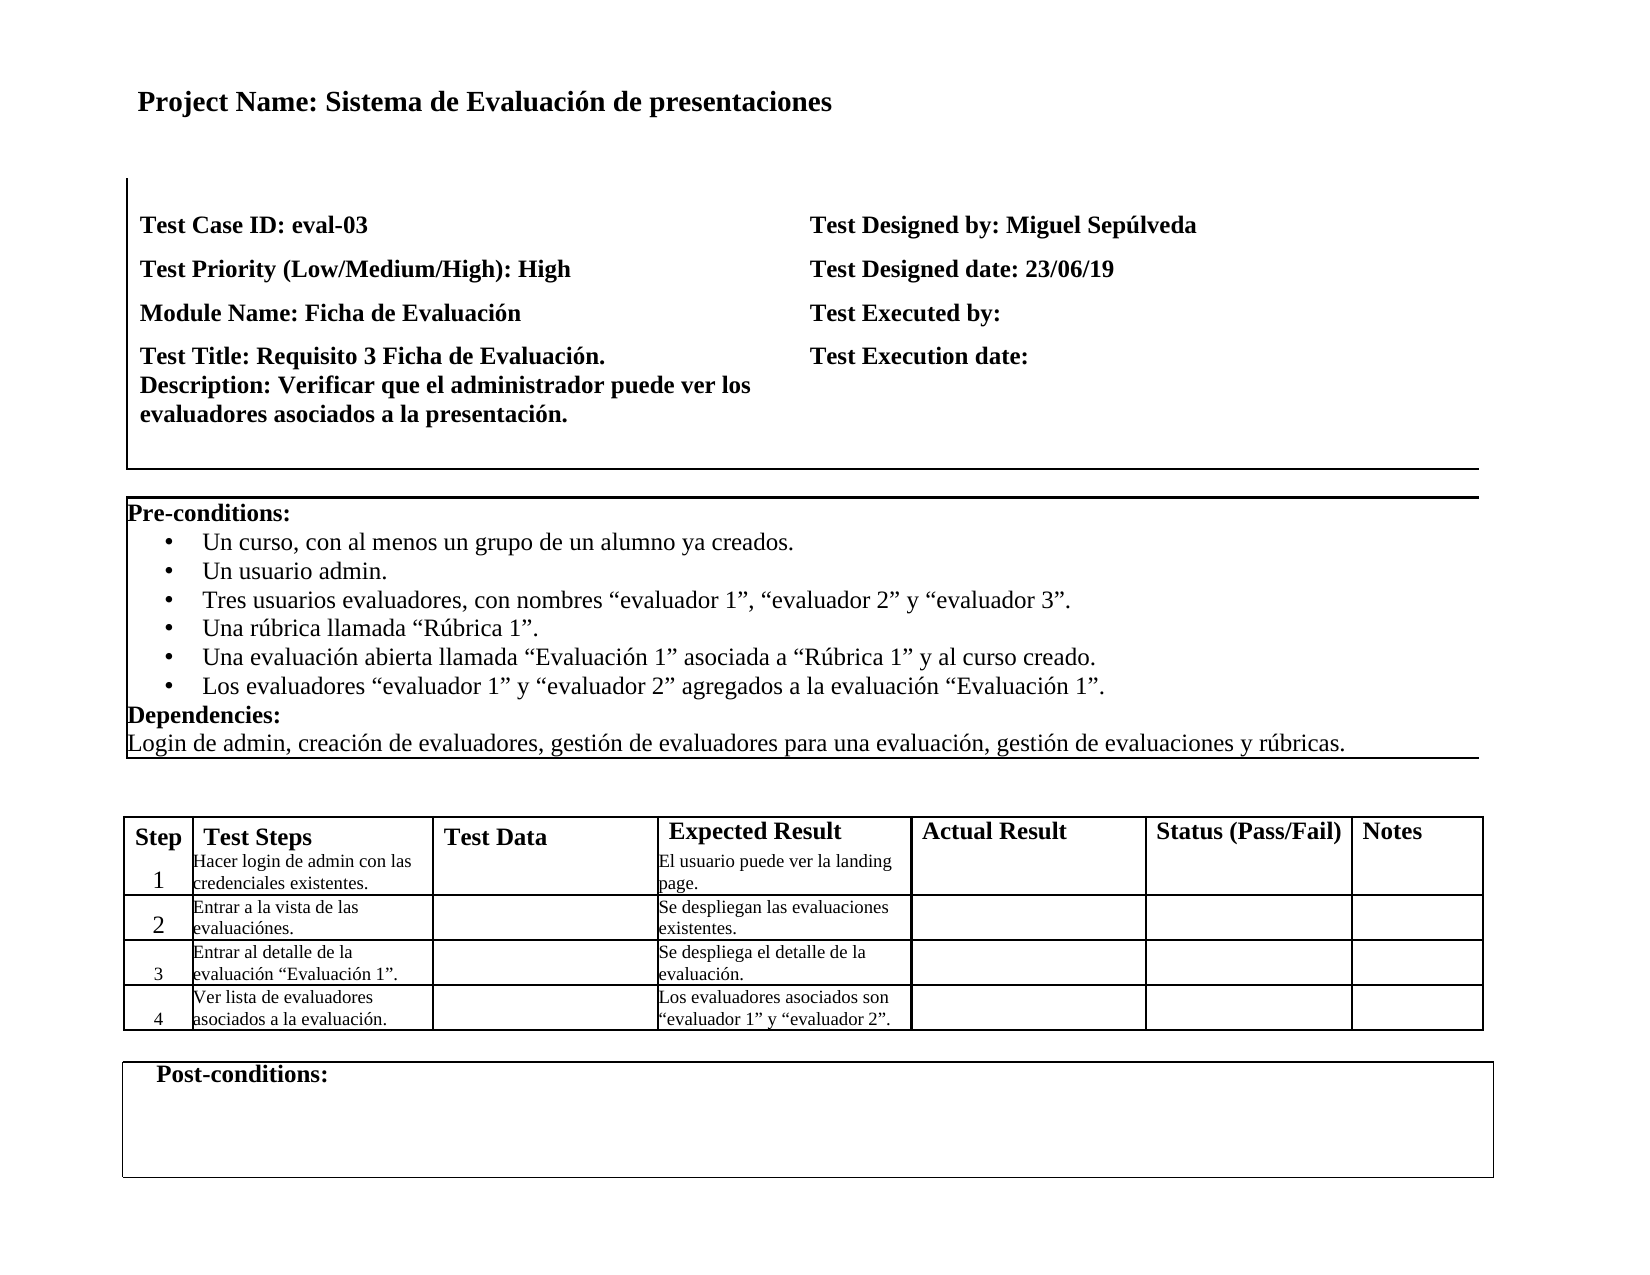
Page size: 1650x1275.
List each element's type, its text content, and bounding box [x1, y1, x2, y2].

table_cell [434, 941, 657, 984]
table_cell 1 [125, 850, 192, 893]
table_cell Description: Verificar que el administrador puede ver los evaluadores asociados a la presentación. [128, 370, 809, 428]
table_cell [810, 428, 1479, 468]
table_cell 2 [125, 896, 192, 939]
table_cell Entrar a la vista de las evaluaciónes. [194, 896, 432, 939]
text Post-conditions: [156, 1063, 1493, 1088]
table_cell [127, 470, 809, 496]
table_header Project Name: Sistema de Evaluación de presentaciones [127, 73, 1479, 121]
table_cell Pre-conditions: Un curso, con al menos un grupo de un alumno ya creados. Un usuario admin. Tres usuarios evaluadores, con nombres “evaluador 1”, “evaluador 2” y “evaluador 3”. Una rúbrica llamada “Rúbrica 1”. Una evaluación abierta llamada “Evaluación 1” asociada a “Rúbrica 1” y al curso creado. Los evaluadores “evaluador 1” y “evaluador 2” agregados a la evaluación “Evaluación 1”. [128, 499, 1479, 700]
table_cell Entrar al detalle de la evaluación “Evaluación 1”. [194, 941, 432, 984]
table_cell Hacer login de admin con las credenciales existentes. [194, 850, 432, 893]
table_cell Se despliega el detalle de la evaluación. [659, 941, 910, 984]
table_cell [1147, 896, 1351, 939]
table_cell [1353, 896, 1482, 939]
table_cell [128, 428, 809, 468]
table_cell [810, 470, 1479, 496]
table_cell Test Designed by: Miguel Sepúlveda [810, 178, 1479, 239]
table_cell 4 [125, 986, 192, 1029]
table_cell [434, 896, 657, 939]
table_header Expected Result [659, 818, 910, 850]
table_cell [913, 896, 1145, 939]
table_cell [1353, 941, 1482, 984]
table_cell Se despliegan las evaluaciones existentes. [659, 896, 910, 939]
table_cell [1147, 986, 1351, 1029]
table_header Test Data [434, 818, 657, 850]
table_cell El usuario puede ver la landing page. [659, 850, 910, 893]
table_cell Test Executed by: [810, 283, 1479, 327]
table_cell [913, 941, 1145, 984]
table_cell Test Execution date: [810, 327, 1479, 370]
table_cell [913, 850, 1145, 893]
table_cell [1147, 850, 1351, 893]
table_cell Test Priority (Low/Medium/High): High [128, 239, 809, 283]
table_cell [434, 850, 657, 893]
table_cell [1353, 850, 1482, 893]
table_cell Los evaluadores asociados son “evaluador 1” y “evaluador 2”. [659, 986, 910, 1029]
table_cell [1147, 941, 1351, 984]
table_cell Test Designed date: 23/06/19 [810, 239, 1479, 283]
table_header Notes [1353, 818, 1482, 850]
table_cell [810, 370, 1479, 428]
table_header Actual Result [913, 818, 1145, 850]
table_cell Module Name: Ficha de Evaluación [128, 283, 809, 327]
table_cell [913, 986, 1145, 1029]
table_cell Dependencies: Login de admin, creación de evaluadores, gestión de evaluadores para una evaluación, gestión de evaluaciones y rúbricas. [128, 700, 1479, 757]
table_cell Test Title: Requisito 3 Ficha de Evaluación. [128, 327, 809, 370]
table_cell [127, 121, 1479, 178]
table_cell 3 [125, 941, 192, 984]
table_cell Test Case ID: eval-03 [128, 178, 809, 239]
table_header Test Steps [194, 818, 432, 850]
table_cell Ver lista de evaluadores asociados a la evaluación. [194, 986, 432, 1029]
table_header Step [125, 818, 192, 850]
table_cell [1353, 986, 1482, 1029]
table_cell [434, 986, 657, 1029]
table_header Status (Pass/Fail) [1147, 818, 1351, 850]
